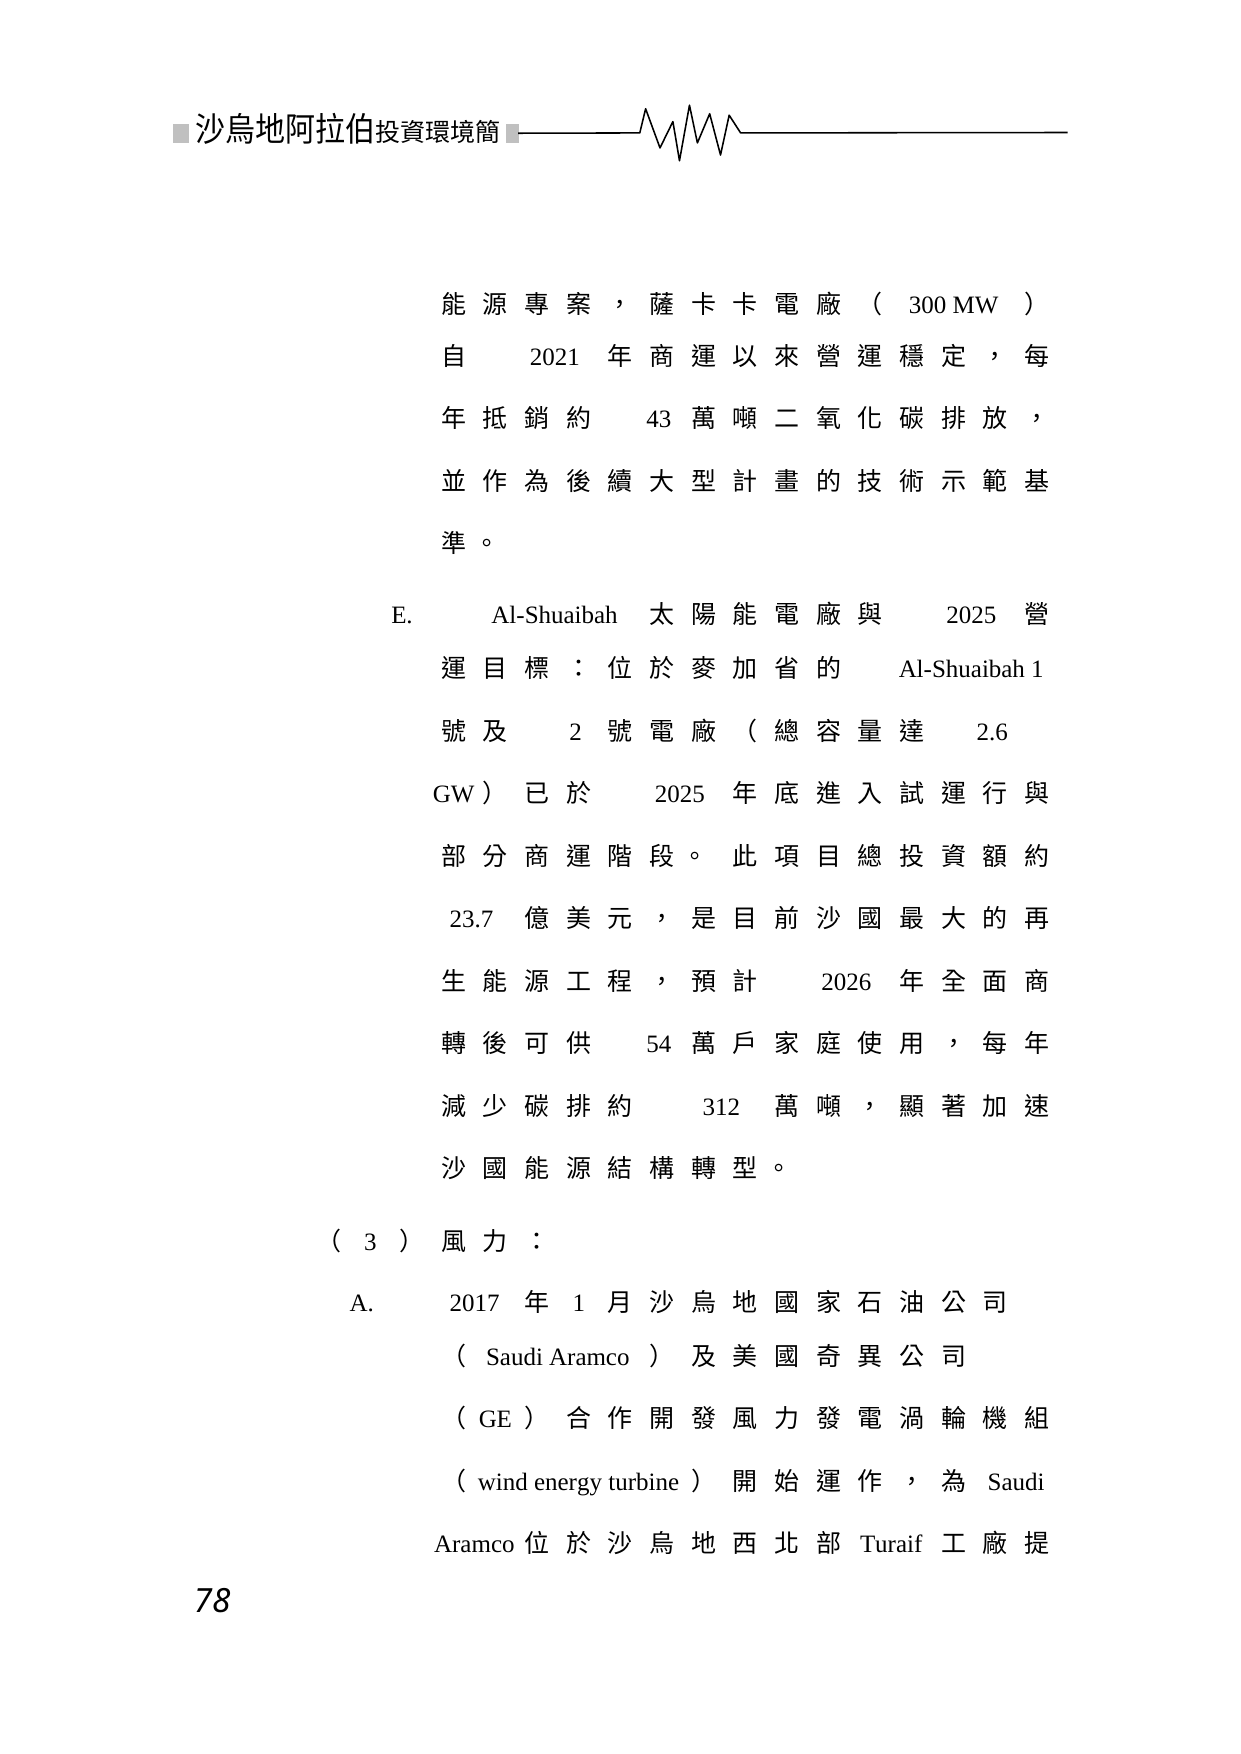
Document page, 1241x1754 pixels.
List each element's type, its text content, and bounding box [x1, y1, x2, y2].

text （3）風力： [306, 1188, 1058, 1250]
list 能源專案，薩卡卡電廠（300 MW）自 2021 年商運以來營運穩定，每年抵銷約 43 萬噸二氧化碳排放，並作為後續大型計畫的技術示範基準。 [360, 250, 1058, 563]
list Al-Shuaibah 太陽能電廠與 2025 營運目標：位於麥加省的 Al-Shuaibah 1 號及 2 號電廠（總容量達 2.6 GW）已於 2025 年底進入試運行與部分商運階段。此項目總投資額約 23.7 億美元，是目前沙國最大的再生能源工程，預計 2026 年全面商轉後可供 54 萬戶家庭使用，每年減少碳排約 312 萬噸，顯著加速沙國能源結構轉型。 [360, 563, 1058, 1188]
list 2017年1月沙烏地國家石油公司（Saudi Aramco）及美國奇異公司（GE）合作開發風力發電渦輪機組（wind energy turbine）開始運作，為Saudi Aramco位於沙烏地西北部Turaif工廠提 [345, 1250, 1058, 1563]
